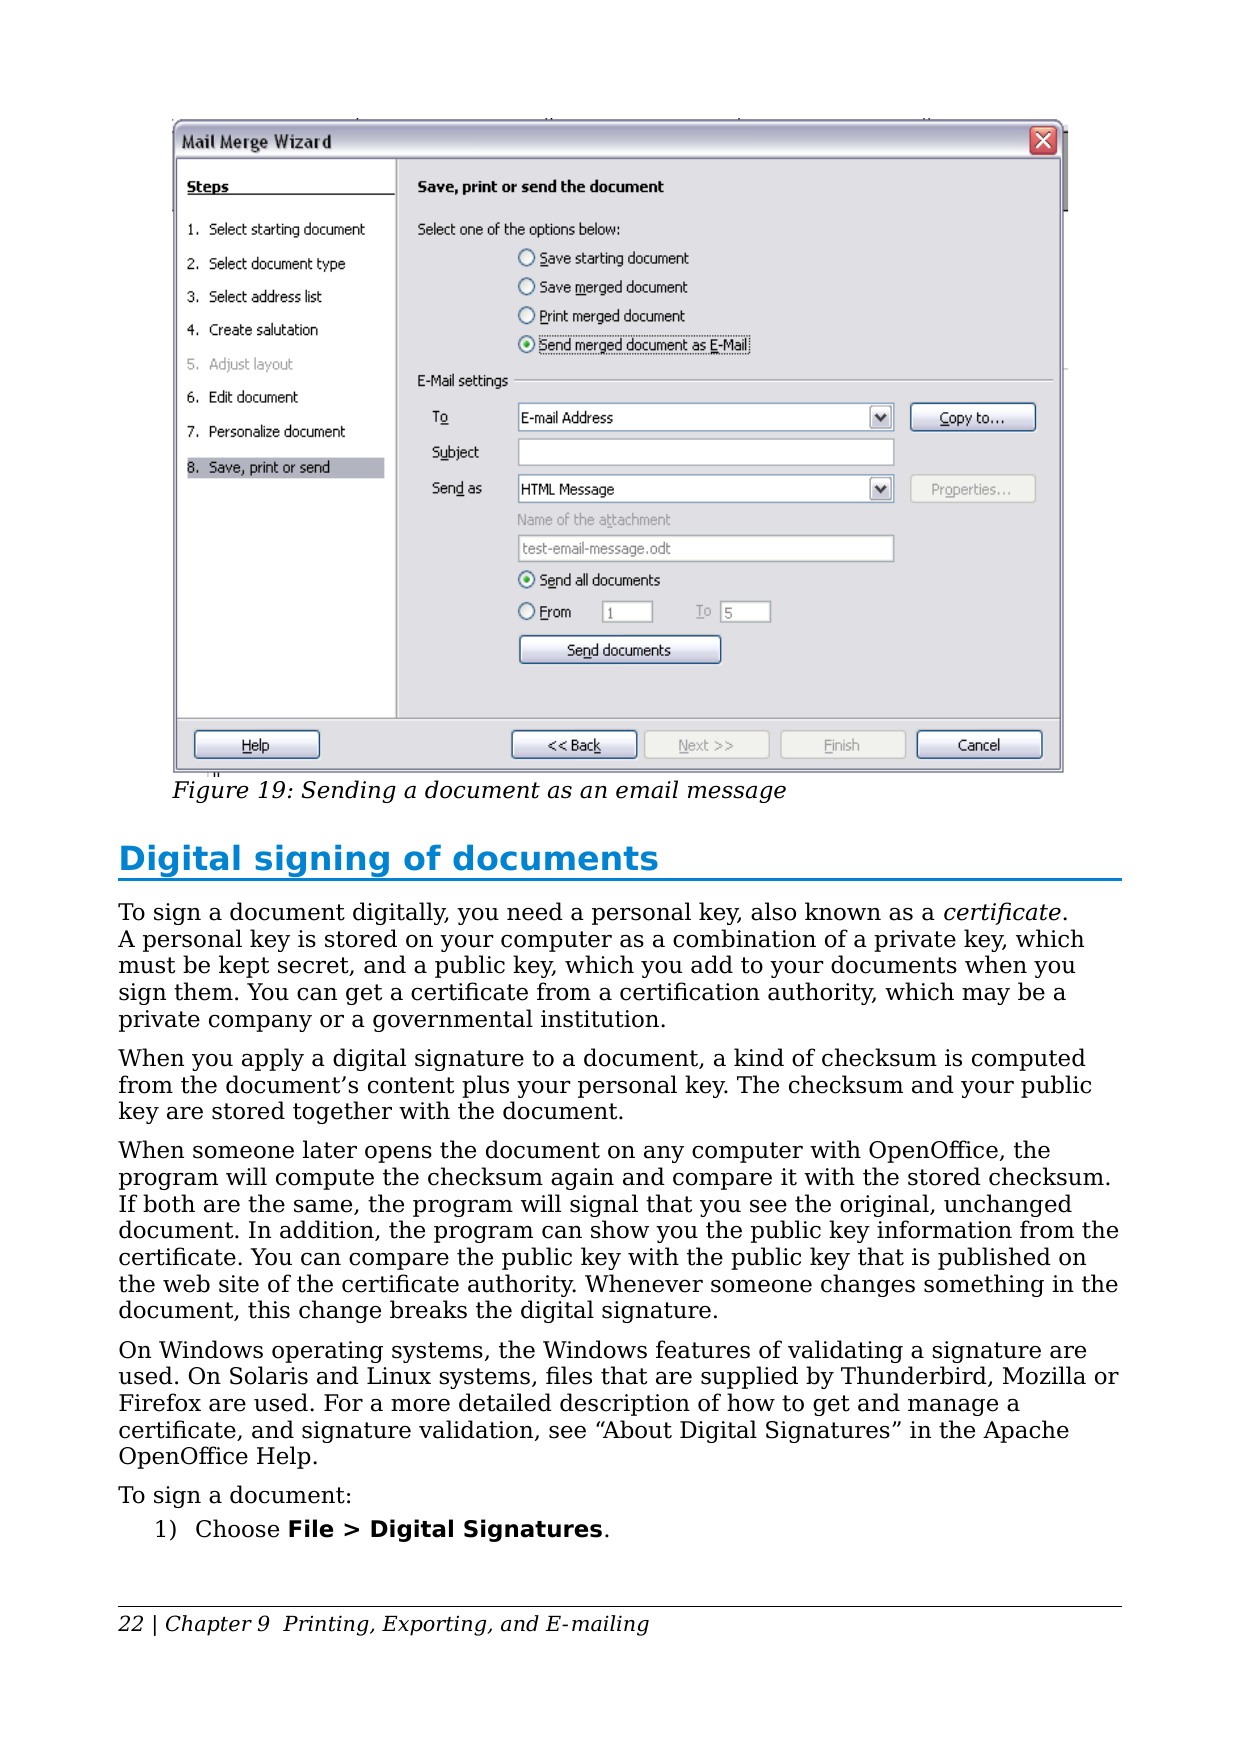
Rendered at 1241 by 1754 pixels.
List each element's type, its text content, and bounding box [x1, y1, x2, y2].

text To sign a document digitally, you need a personal key, also known as a certificate. A personal key is stored on your computer as a combination of a private key, which must be kept secret, and a public key, which you add to your documents when you sign them. You can get a certificate from a certification authority, which may be a private company or a governmental institution. [118, 899, 1122, 1033]
picture [172, 118, 1069, 777]
text Figure 19: Sending a document as an email message [172, 777, 1068, 803]
list Choose File > Digital Signatures. [177, 1516, 1122, 1542]
list To sign a document: [118, 1483, 1122, 1509]
subtitle Digital signing of documents [118, 839, 1122, 878]
text When you apply a digital signature to a document, a kind of checksum is computed from the document’s content plus your personal key. The checksum and your public key are stored together with the document. [118, 1045, 1122, 1125]
text On Windows operating systems, the Windows features of validating a signature are used. On Solaris and Linux systems, files that are supplied by Thunderbird, Mozilla or Firefox are used. For a more detailed description of how to get and manage a certificate, and signature validation, see “About Digital Signatures” in the Apache OpenOffice Help. [118, 1337, 1122, 1470]
text When someone later opens the document on any computer with OpenOffice, the program will compute the checksum again and compare it with the stored checksum. If both are the same, the program will signal that you see the original, unchanged document. In addition, the program can show you the public key information from the certificate. You can compare the public key with the public key that is published on the web site of the certificate authority. Whenever someone changes something in the document, this change breaks the digital signature. [118, 1138, 1122, 1324]
